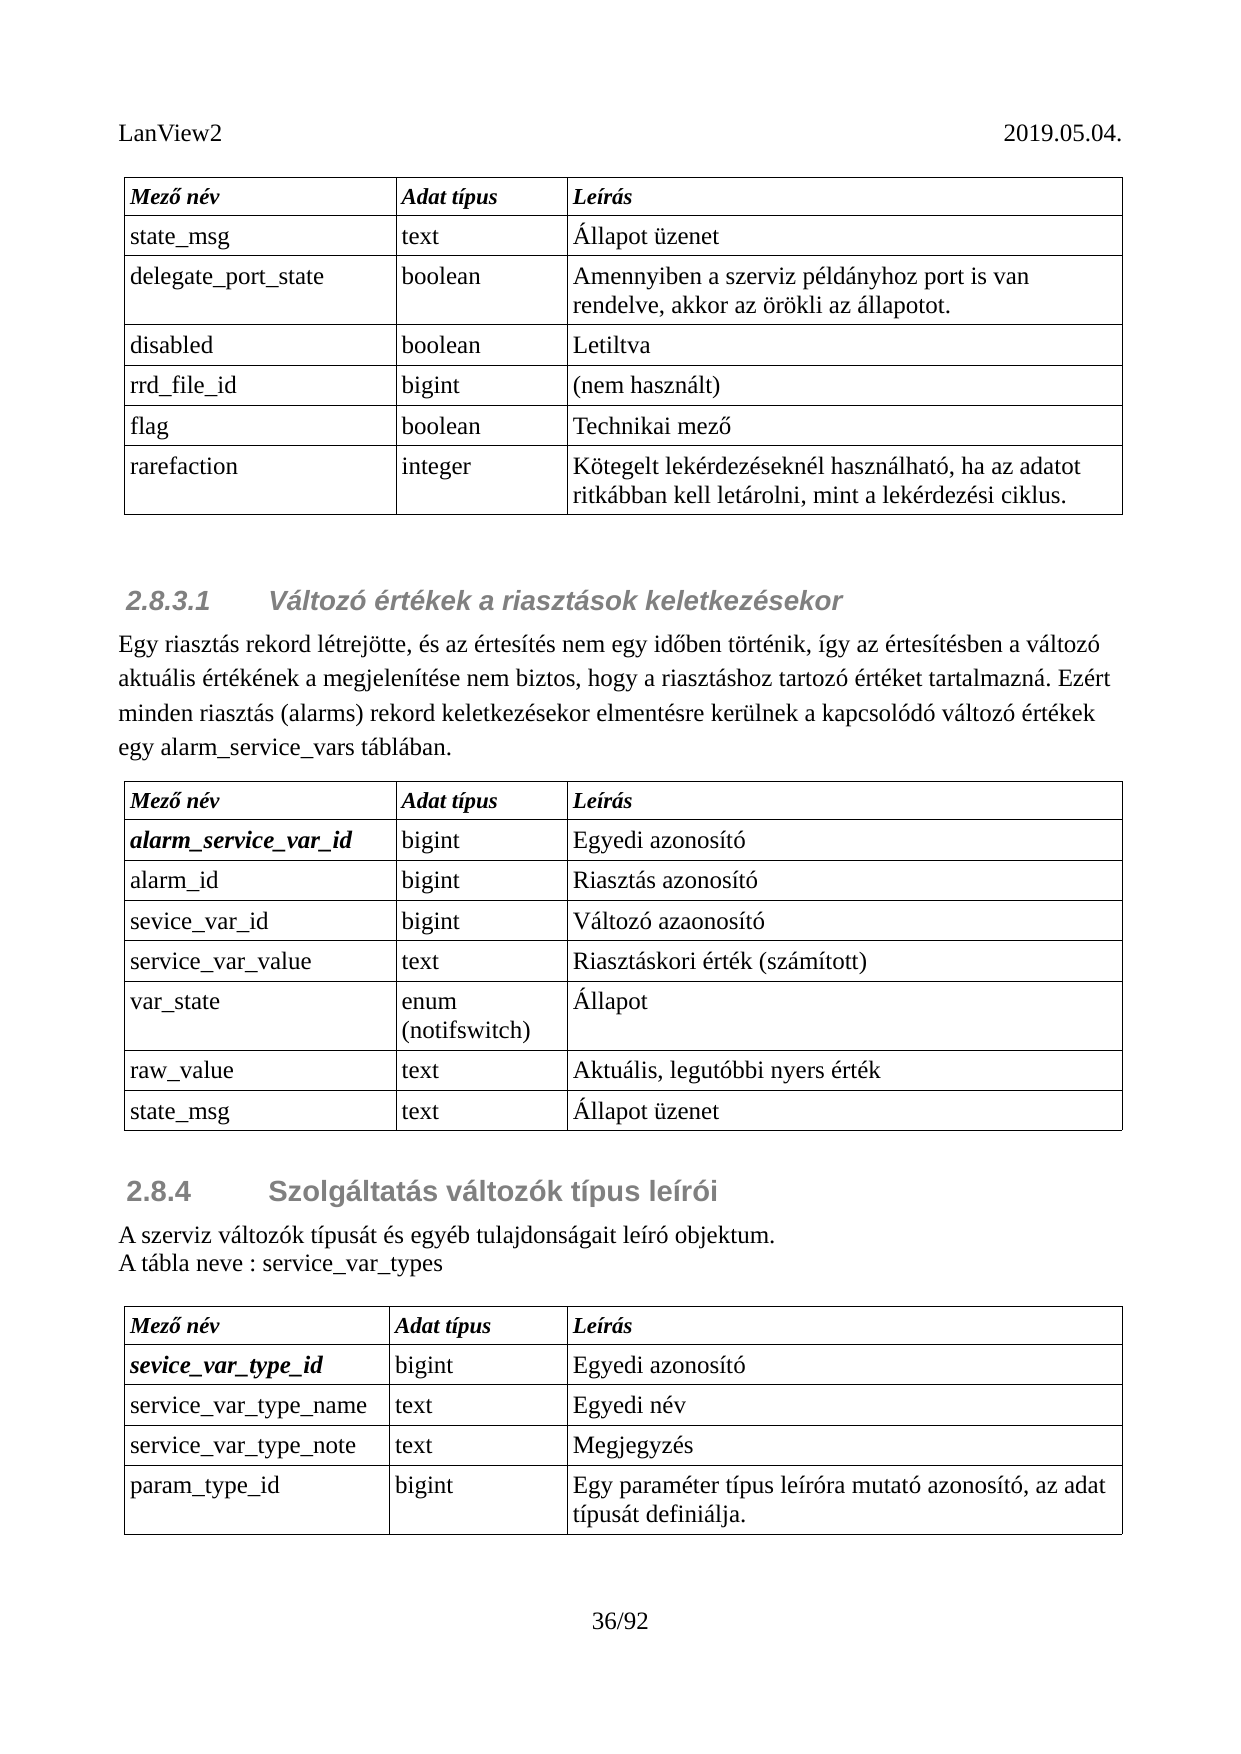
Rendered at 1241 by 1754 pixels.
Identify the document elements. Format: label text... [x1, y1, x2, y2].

table_cell Letiltva [568, 325, 1122, 365]
table_cell state_msg [125, 216, 396, 255]
table_cell alarm_id [125, 861, 396, 900]
subtitle Szolgáltatás változók típus leírói [118, 1174, 1122, 1207]
table_cell Változó azaonosító [568, 901, 1122, 940]
table_cell text [397, 1051, 567, 1090]
table_cell boolean [397, 406, 567, 445]
table_cell Riasztás azonosító [568, 861, 1122, 900]
table_cell (nem használt) [568, 366, 1122, 405]
table_cell Egyedi azonosító [568, 1345, 1122, 1384]
table_header Leírás [568, 178, 1122, 215]
table_header Leírás [568, 1307, 1122, 1344]
table_header Mező név [125, 1307, 389, 1344]
table_cell bigint [397, 901, 567, 940]
table_cell Egy paraméter típus leíróra mutató azonosító, az adat típusát definiálja. [568, 1466, 1122, 1534]
table_cell enum (notifswitch) [397, 982, 567, 1049]
table_cell state_msg [125, 1091, 396, 1130]
table_header Mező név [125, 178, 396, 215]
table_cell bigint [397, 366, 567, 405]
table_cell integer [397, 446, 567, 514]
table_cell text [397, 1091, 567, 1130]
table_cell Amennyiben a szerviz példányhoz port is van rendelve, akkor az örökli az állapotot. [568, 256, 1122, 324]
table_header Adat típus [397, 782, 567, 819]
table_cell Riasztáskori érték (számított) [568, 941, 1122, 981]
text A szerviz változók típusát és egyéb tulajdonságait leíró objektum. [118, 1220, 1122, 1248]
table_cell Állapot üzenet [568, 1091, 1122, 1130]
table_cell boolean [397, 325, 567, 365]
table_cell service_var_value [125, 941, 396, 981]
table_header Adat típus [397, 178, 567, 215]
table_cell Egyedi azonosító [568, 820, 1122, 859]
table_cell bigint [390, 1345, 567, 1384]
table_cell Kötegelt lekérdezéseknél használható, ha az adatot ritkábban kell letárolni, mint a lekérdezési ciklus. [568, 446, 1122, 514]
table_cell alarm_service_var_id [125, 820, 396, 859]
table_cell text [397, 941, 567, 981]
table_header Adat típus [390, 1307, 567, 1344]
table_cell Megjegyzés [568, 1426, 1122, 1465]
table_cell Állapot [568, 982, 1122, 1049]
table_cell bigint [397, 820, 567, 859]
table_cell Egyedi név [568, 1385, 1122, 1424]
table_cell delegate_port_state [125, 256, 396, 324]
table_cell text [390, 1385, 567, 1424]
table_cell text [390, 1426, 567, 1465]
table_cell bigint [397, 861, 567, 900]
table_cell bigint [390, 1466, 567, 1534]
table_cell disabled [125, 325, 396, 365]
table_cell var_state [125, 982, 396, 1049]
table_cell Technikai mező [568, 406, 1122, 445]
table_cell service_var_type_note [125, 1426, 389, 1465]
table_cell sevice_var_type_id [125, 1345, 389, 1384]
table_cell boolean [397, 256, 567, 324]
table_cell param_type_id [125, 1466, 389, 1534]
text A tábla neve : service_var_types [118, 1248, 1122, 1277]
table_cell text [397, 216, 567, 255]
table_cell flag [125, 406, 396, 445]
subtitle Változó értékek a riasztások keletkezésekor [118, 584, 1122, 616]
table_header Leírás [568, 782, 1122, 819]
table_cell service_var_type_name [125, 1385, 389, 1424]
table_header Mező név [125, 782, 396, 819]
table_cell Aktuális, legutóbbi nyers érték [568, 1051, 1122, 1090]
table_cell raw_value [125, 1051, 396, 1090]
text Egy riasztás rekord létrejötte, és az értesítés nem egy időben történik, így az értesítésben a változó aktuális értékének a megjelenítése nem biztos, hogy a riasztáshoz tartozó értéket tartalmazná. Ezért minden riasztás (alarms) rekord keletkezésekor elmentésre kerülnek a kapcsolódó változó értékek egy alarm_service_vars táblában. [118, 629, 1122, 761]
table_cell Állapot üzenet [568, 216, 1122, 255]
table_cell sevice_var_id [125, 901, 396, 940]
table_cell rarefaction [125, 446, 396, 514]
table_cell rrd_file_id [125, 366, 396, 405]
